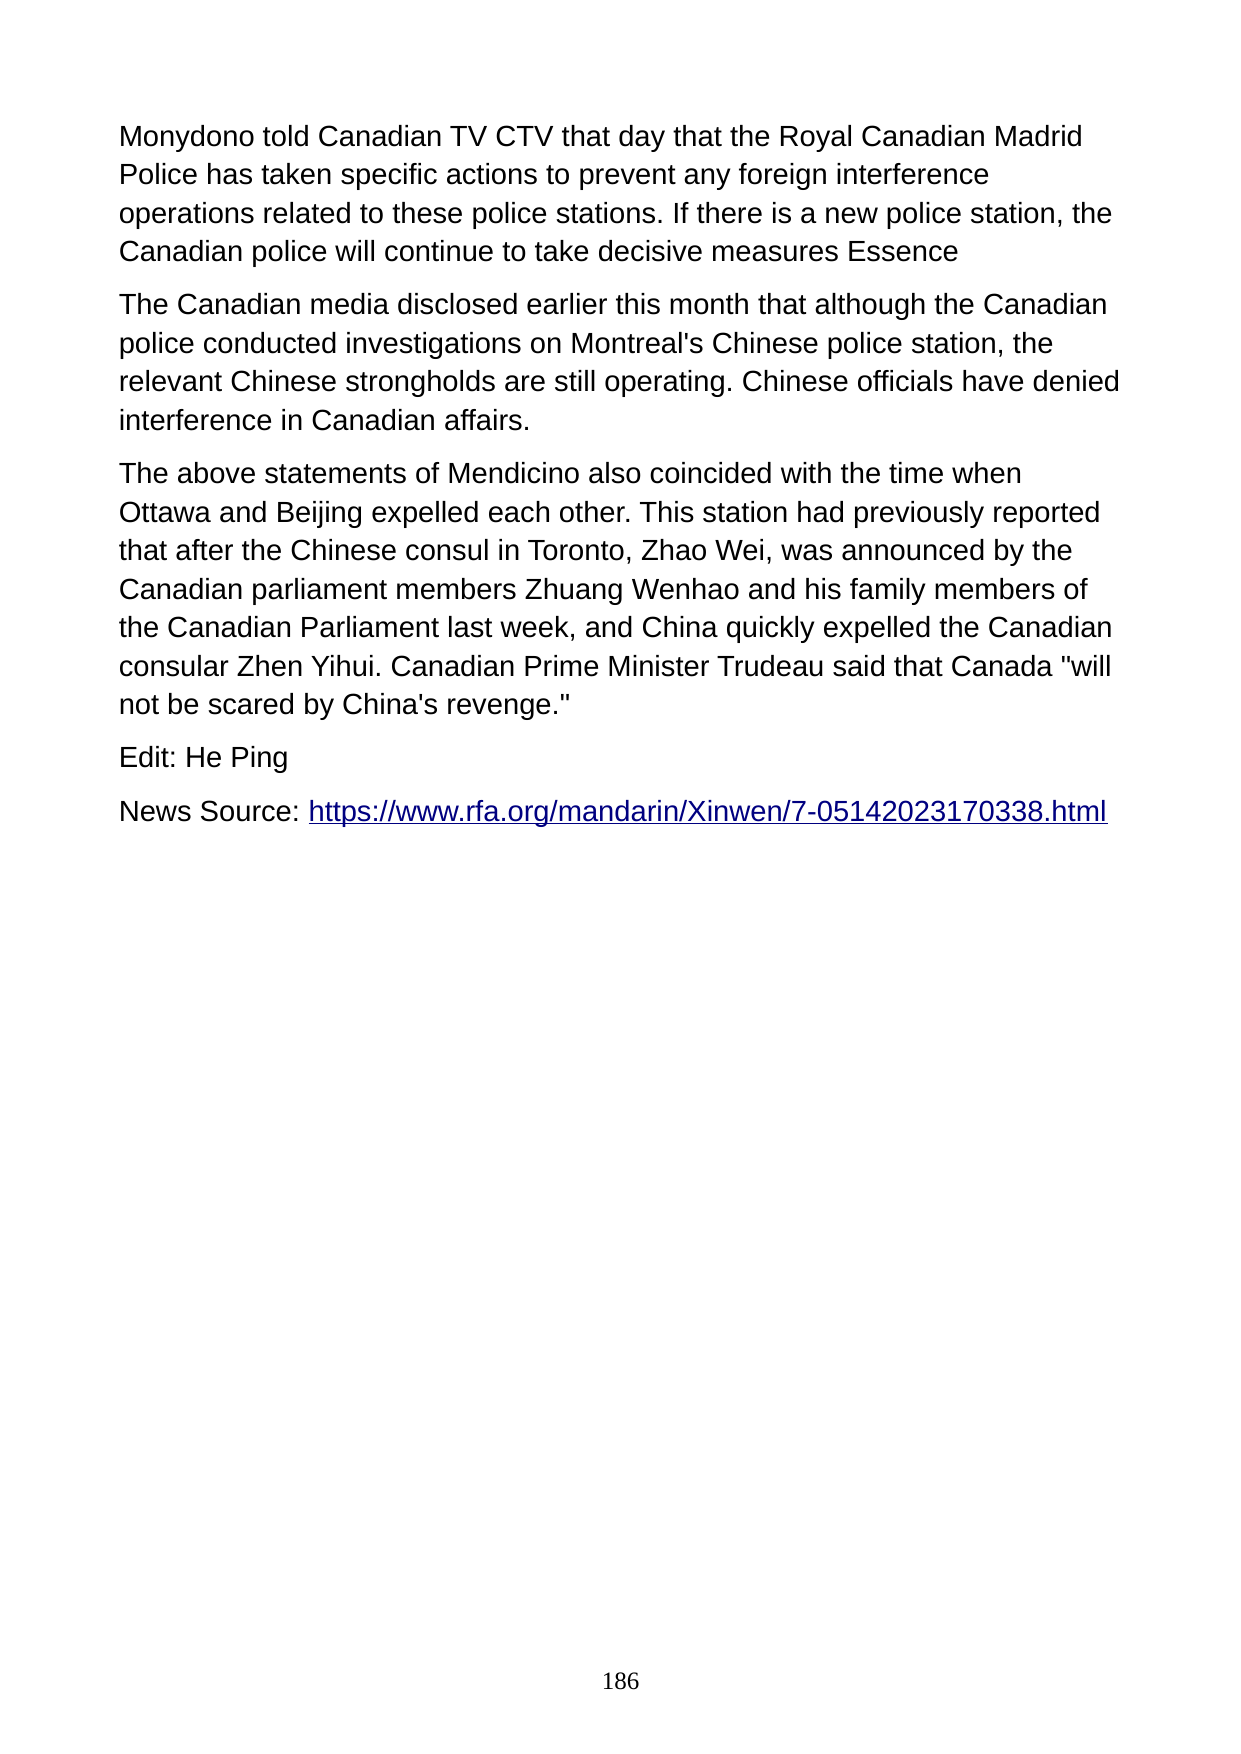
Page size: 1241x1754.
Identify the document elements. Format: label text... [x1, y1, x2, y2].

text The above statements of Mendicino also coincided with the time when Ottawa and Beijing expelled each other. This station had previously reported that after the Chinese consul in Toronto, Zhao Wei, was announced by the Canadian parliament members Zhuang Wenhao and his family members of the Canadian Parliament last week, and China quickly expelled the Canadian consular Zhen Yihui. Canadian Prime Minister Trudeau said that Canada "will not be scared by China's revenge." [118, 456, 1122, 721]
text Monydono told Canadian TV CTV that day that the Royal Canadian Madrid Police has taken specific actions to prevent any foreign interference operations related to these police stations. If there is a new police station, the Canadian police will continue to take decisive measures Essence [118, 118, 1122, 268]
text News Source: https://www.rfa.org/mandarin/Xinwen/7-05142023170338.html [118, 793, 1122, 827]
text The Canadian media disclosed earlier this month that although the Canadian police conducted investigations on Montreal's Chinese police station, the relevant Chinese strongholds are still operating. Chinese officials have denied interference in Canadian affairs. [118, 287, 1122, 436]
text Edit: He Ping [118, 740, 1122, 774]
